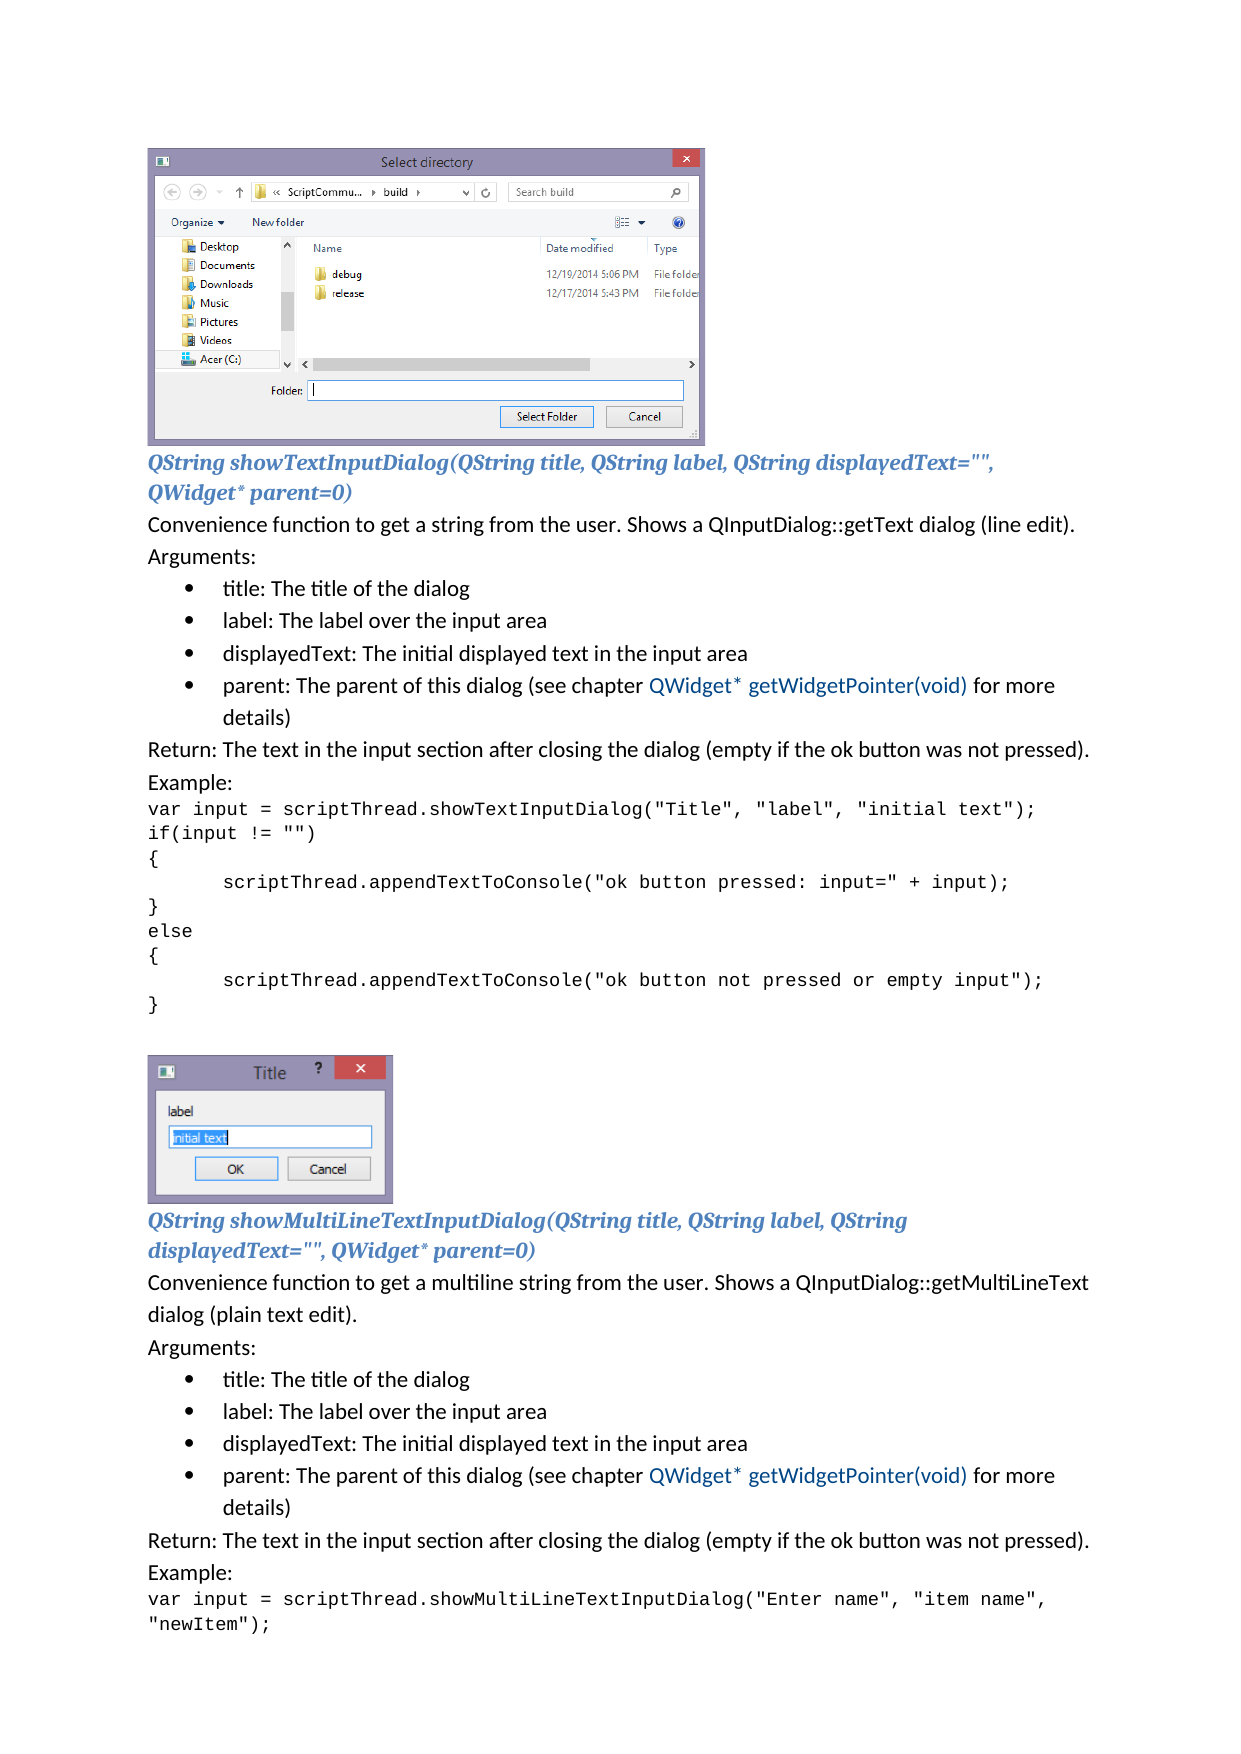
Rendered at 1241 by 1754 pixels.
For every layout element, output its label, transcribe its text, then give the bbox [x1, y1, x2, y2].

text if(input != "") [148, 824, 1093, 845]
list displayedText: The initial displayed text in the input area [185, 1429, 1093, 1457]
text Return: The text in the input section after closing the dialog (empty if the ok button was not pressed). [148, 1526, 1093, 1554]
list label: The label over the input area [185, 607, 1093, 635]
text Return: The text in the input section after closing the dialog (empty if the ok button was not pressed). [148, 735, 1093, 763]
text Arguments: [148, 1333, 1093, 1361]
text { [148, 848, 1093, 870]
text var input = scriptThread.showMultiLineTextInputDialog("Enter name", "item name", "newItem"); [148, 1590, 1093, 1636]
text scriptThread.appendTextToConsole("ok button pressed: input=" + input); [148, 873, 1093, 894]
subtitle QString showTextInputDialog(QString title, QString label, QString displayedText="", QWidget* parent=0) [148, 446, 1093, 506]
text Example: [148, 768, 1093, 796]
list label: The label over the input area [185, 1397, 1093, 1425]
text Arguments: [148, 542, 1093, 570]
picture [147, 148, 705, 446]
list parent: The parent of this dialog (see chapter QWidget* getWidgetPointer(void) for more details) [185, 671, 1093, 731]
picture [147, 1055, 394, 1204]
text Convenience function to get a string from the user. Shows a QInputDialog::getText dialog (line edit). [148, 510, 1093, 538]
list parent: The parent of this dialog (see chapter QWidget* getWidgetPointer(void) for more details) [185, 1461, 1093, 1522]
text Convenience function to get a multiline string from the user. Shows a QInputDialog::getMultiLineText dialog (plain text edit). [148, 1268, 1093, 1328]
subtitle QString showMultiLineTextInputDialog(QString title, QString label, QString displayedText="", QWidget* parent=0) [148, 1204, 1093, 1264]
text else [148, 922, 1093, 943]
list title: The title of the dialog [185, 574, 1093, 602]
text } [148, 995, 1093, 1016]
text Example: [148, 1558, 1093, 1586]
text scriptThread.appendTextToConsole("ok button not pressed or empty input"); [148, 970, 1093, 992]
text { [148, 946, 1093, 967]
text var input = scriptThread.showTextInputDialog("Title", "label", "initial text"); [148, 800, 1093, 821]
text } [148, 897, 1093, 918]
list displayedText: The initial displayed text in the input area [185, 639, 1093, 667]
list title: The title of the dialog [185, 1365, 1093, 1393]
